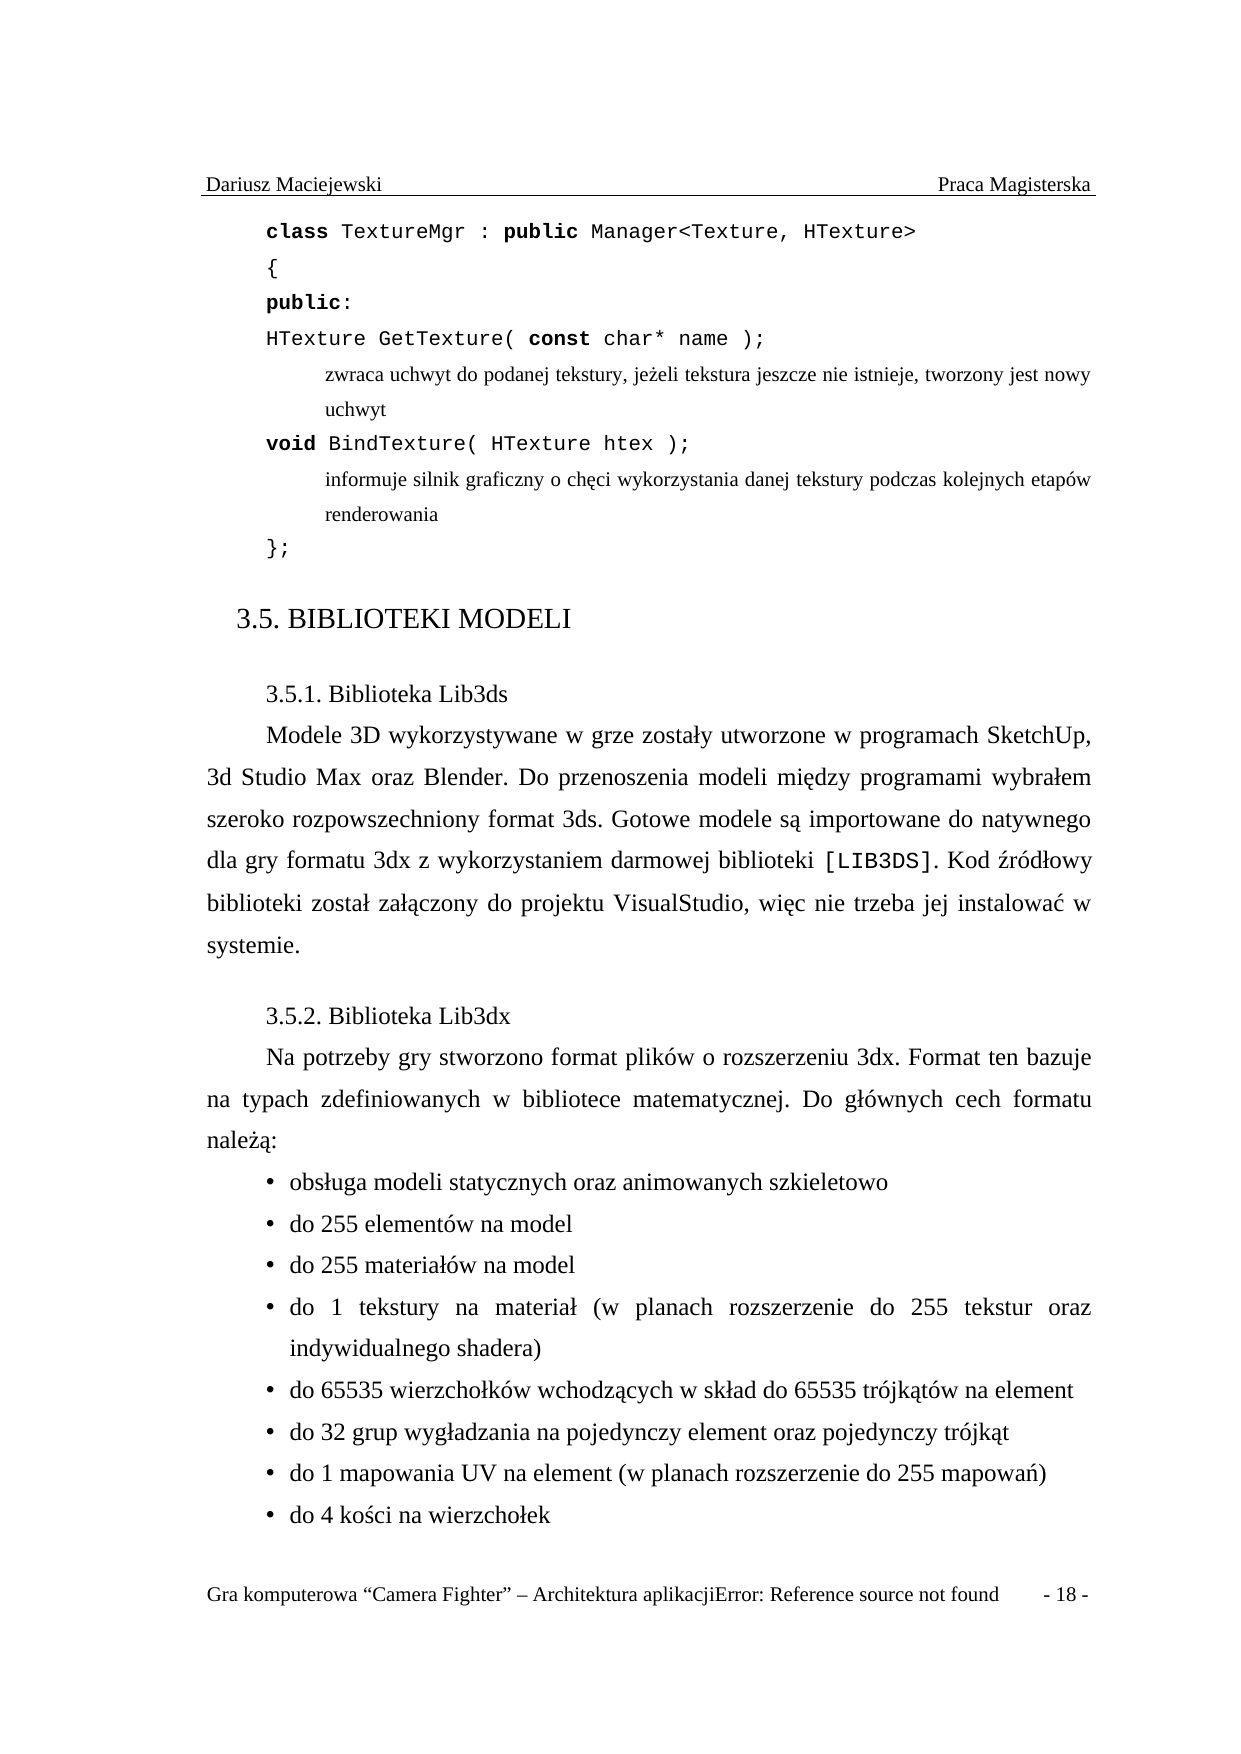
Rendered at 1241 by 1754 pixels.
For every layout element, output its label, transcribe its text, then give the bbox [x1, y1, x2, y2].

list do 1 tekstury na materiał (w planach rozszerzenie do 255 tekstur oraz indywidualnego shadera) [266, 1293, 1092, 1362]
list obsługa modeli statycznych oraz animowanych szkieletowo [266, 1168, 1092, 1196]
list do 65535 wierzchołków wchodzących w skład do 65535 trójkątów na element [266, 1376, 1092, 1404]
text zwraca uchwyt do podanej tekstury, jeżeli tekstura jeszcze nie istnieje, tworzony jest nowy uchwyt [325, 363, 1092, 421]
list do 4 kości na wierzchołek [266, 1501, 1092, 1528]
list do 1 mapowania UV na element (w planach rozszerzenie do 255 mapowań) [266, 1459, 1092, 1487]
list do 255 materiałów na model [266, 1251, 1092, 1279]
text Modele 3D wykorzystywane w grze zostały utworzone w programach SketchUp, 3d Studio Max oraz Blender. Do przenoszenia modeli między programami wybrałem szeroko rozpowszechniony format 3ds. Gotowe modele są importowane do natywnego dla gry formatu 3dx z wykorzystaniem darmowej biblioteki [LIB3DS]. Kod źródłowy biblioteki został załączony do projektu VisualStudio, więc nie trzeba jej instalować w systemie. [207, 722, 1092, 959]
text void BindTexture( HTexture htex ); [266, 432, 1033, 456]
subtitle Biblioteki modeli [207, 602, 1092, 634]
text class TextureMgr : public Manager<Texture, HTexture> [266, 221, 1033, 245]
text HTexture GetTexture( const char* name ); [266, 328, 1033, 351]
subtitle Biblioteka Lib3ds [207, 680, 1092, 708]
text informuje silnik graficzny o chęci wykorzystania danej tekstury podczas kolejnych etapów renderowania [325, 468, 1092, 526]
text }; [266, 537, 1033, 561]
text public: [266, 292, 1033, 316]
list do 255 elementów na model [266, 1210, 1092, 1237]
list do 32 grup wygładzania na pojedynczy element oraz pojedynczy trójkąt [266, 1418, 1092, 1445]
text { [266, 257, 1033, 281]
text Na potrzeby gry stworzono format plików o rozszerzeniu 3dx. Format ten bazuje na typach zdefiniowanych w bibliotece matematycznej. Do głównych cech formatu należą: [207, 1043, 1092, 1154]
subtitle Biblioteka Lib3dx [207, 1002, 1092, 1030]
